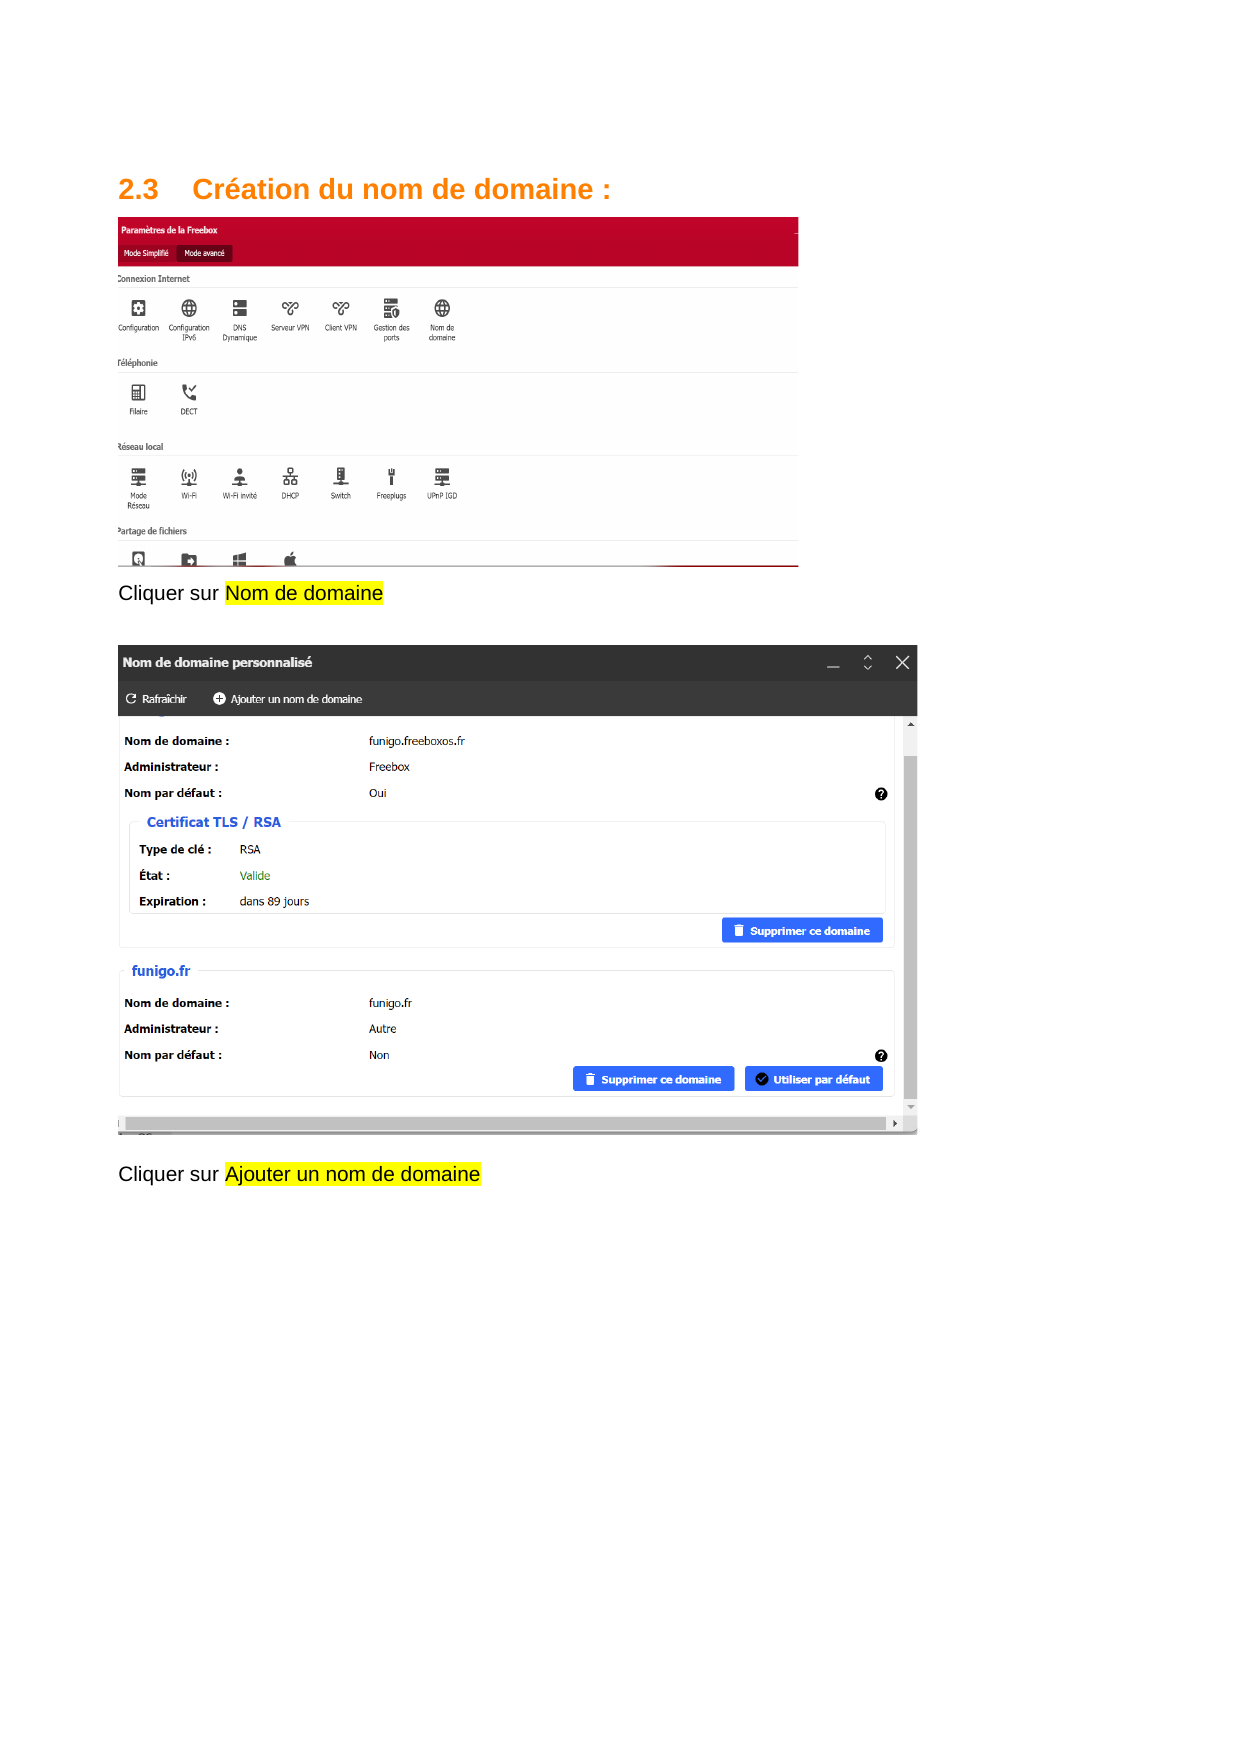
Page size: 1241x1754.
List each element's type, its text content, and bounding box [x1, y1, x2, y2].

text Cliquer sur Ajouter un nom de domaine [118, 1162, 1122, 1186]
picture [118, 217, 799, 567]
subtitle Création du nom de domaine : [118, 172, 1122, 205]
text Cliquer sur Nom de domaine [118, 581, 1122, 605]
picture [118, 645, 918, 1135]
